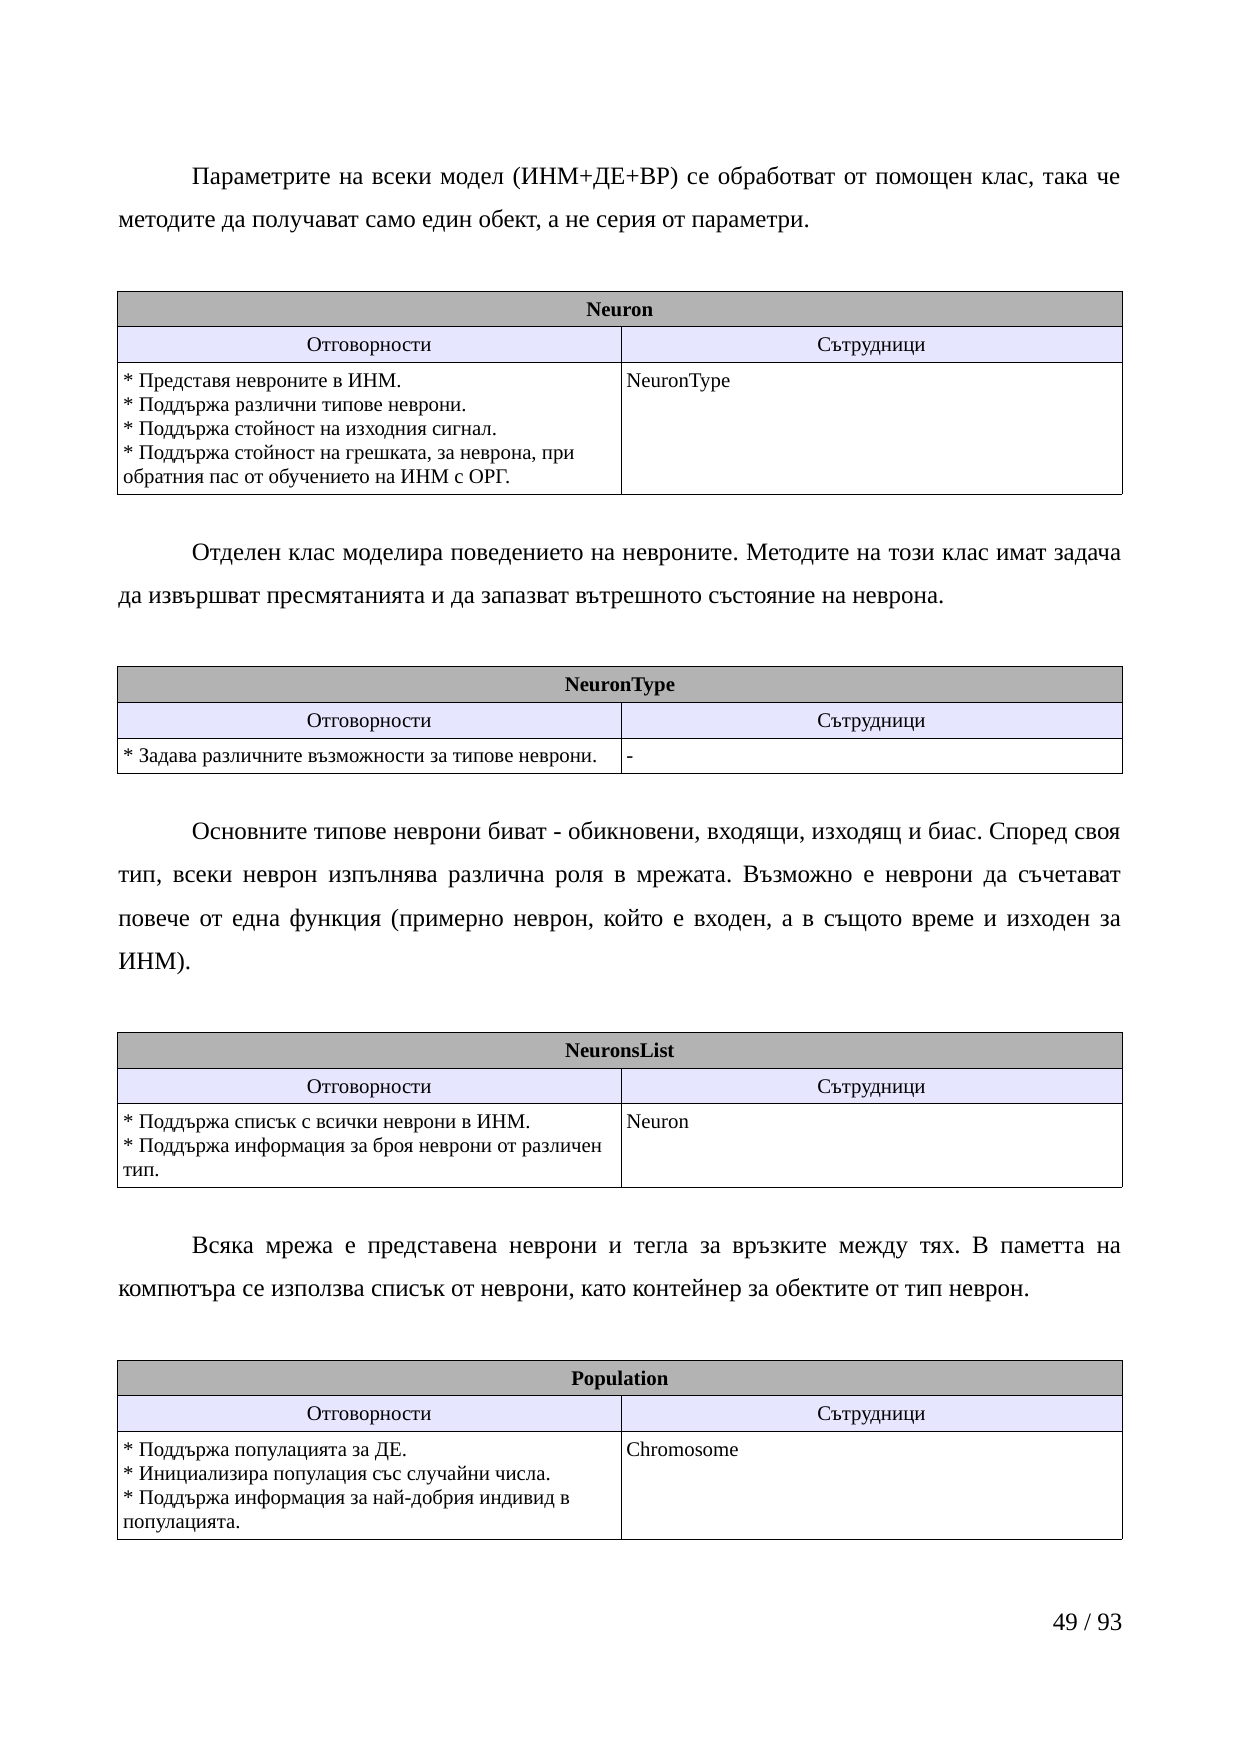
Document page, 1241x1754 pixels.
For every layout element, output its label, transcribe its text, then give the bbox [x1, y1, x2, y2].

table_cell - [622, 739, 1122, 773]
table_cell * Задава различните възможности за типове неврони. [118, 739, 621, 773]
table_cell Отговорности [118, 1069, 621, 1103]
table_cell * Поддържа популацията за ДЕ. * Инициализира популация със случайни числа. * Поддържа информация за най-добрия индивид в популацията. [118, 1432, 621, 1539]
table_cell Neuron [622, 1104, 1122, 1187]
table_cell Сътрудници [622, 327, 1122, 362]
text Всяка мрежа е представена неврони и тегла за връзките между тях. В паметта на компютъра се използва списък от неврони, като контейнер за обектите от тип неврон. [118, 1230, 1122, 1302]
table_cell Отговорности [118, 327, 621, 362]
table_header Population [118, 1361, 1122, 1395]
table_cell Chromosome [622, 1432, 1122, 1539]
table_cell Сътрудници [622, 1396, 1122, 1431]
text Параметрите на всеки модел (ИНМ+ДЕ+ВР) се обработват от помощен клас, така че методите да получават само един обект, а не серия от параметри. [118, 161, 1122, 233]
table_cell Отговорности [118, 703, 621, 738]
table_cell * Поддържа списък с всички неврони в ИНМ. * Поддържа информация за броя неврони от различен тип. [118, 1104, 621, 1187]
table_cell Сътрудници [622, 703, 1122, 738]
text Основните типове неврони биват - обикновени, входящи, изходящ и биас. Според своя тип, всеки неврон изпълнява различна роля в мрежата. Възможно е неврони да съчетават повече от една функция (примерно неврон, който е входен, а в същото време и изходен за ИНМ). [118, 816, 1122, 974]
text Отделен клас моделира поведението на невроните. Методите на този клас имат задача да извършват пресмятанията и да запазват вътрешното състояние на неврона. [118, 537, 1122, 609]
table_header NeuronsList [118, 1033, 1122, 1068]
table_cell Отговорности [118, 1396, 621, 1431]
table_cell * Представя невроните в ИНМ. * Поддържа различни типове неврони. * Поддържа стойност на изходния сигнал. * Поддържа стойност на грешката, за неврона, при обратния пас от обучението на ИНМ с ОРГ. [118, 363, 621, 494]
table_cell Сътрудници [622, 1069, 1122, 1103]
table_cell NeuronType [622, 363, 1122, 494]
table_header NeuronType [118, 667, 1122, 702]
table_header Neuron [118, 292, 1122, 326]
